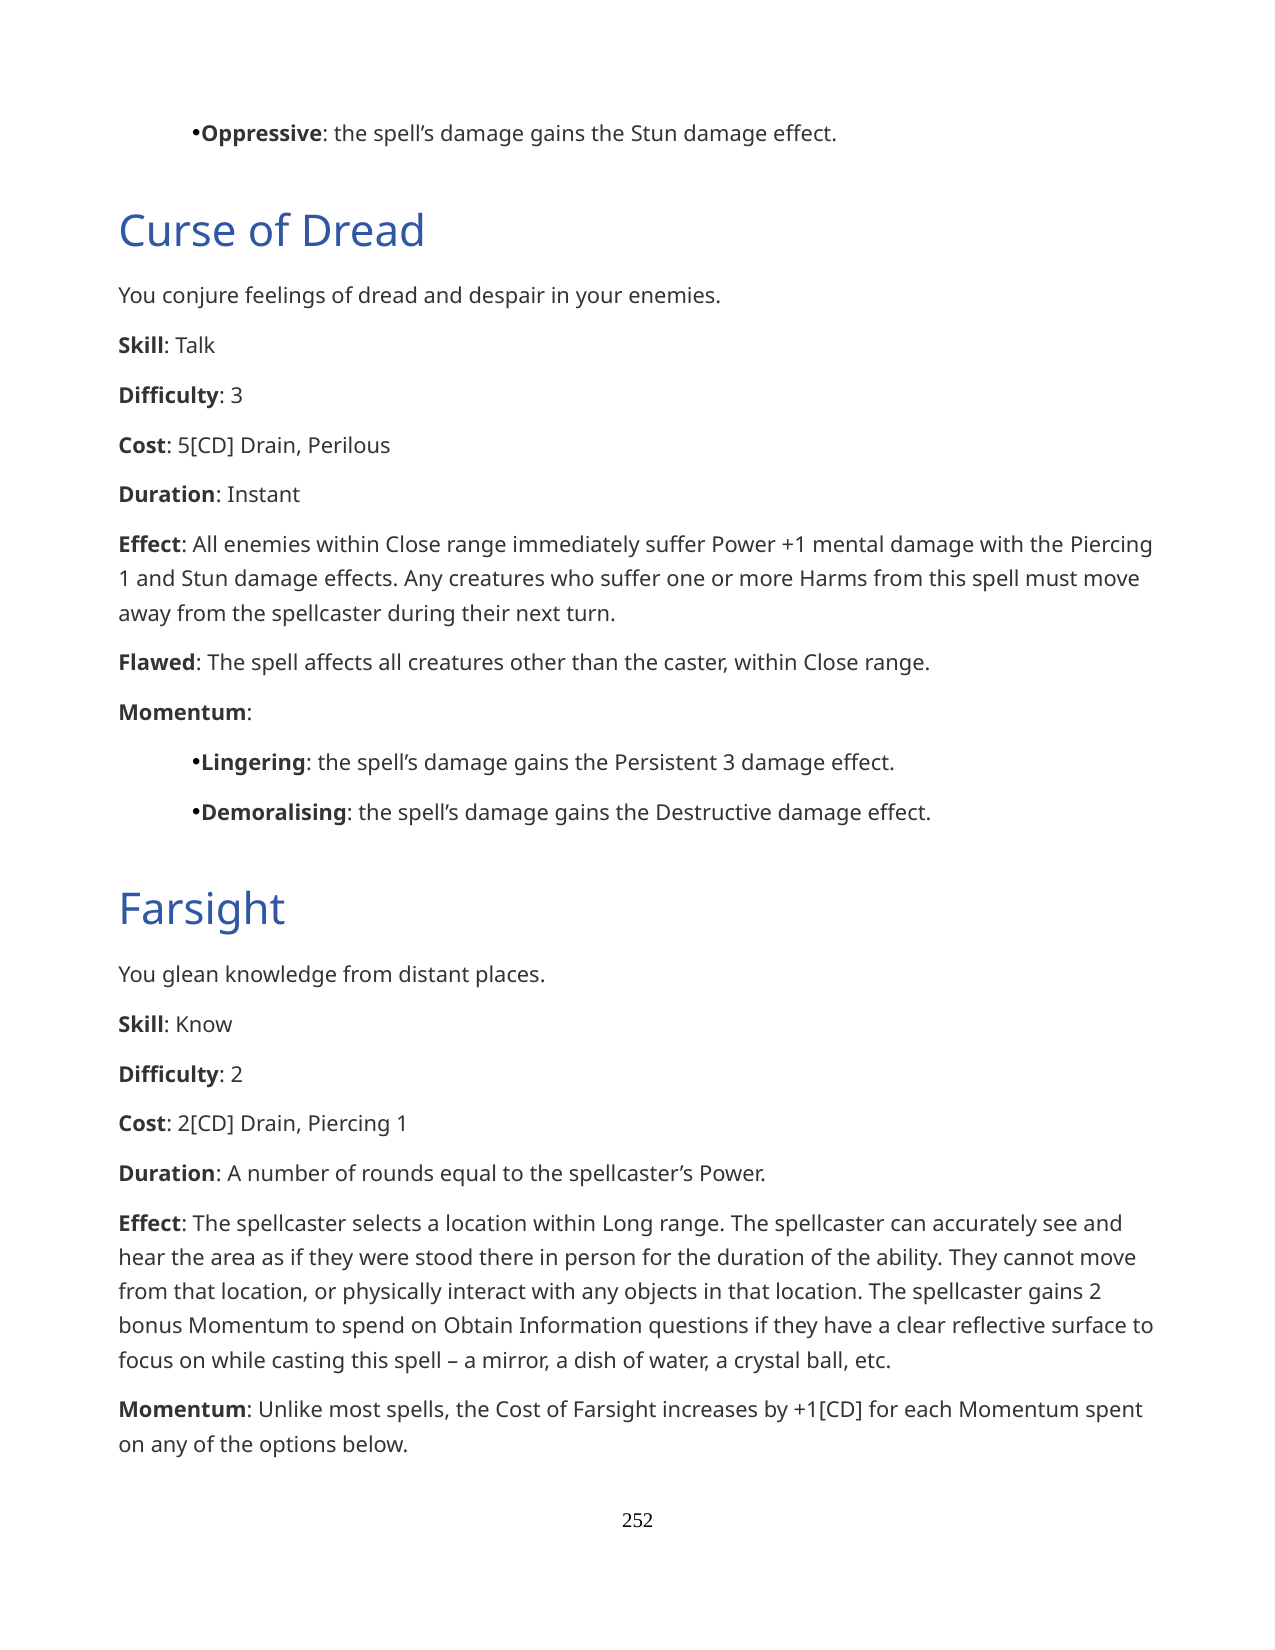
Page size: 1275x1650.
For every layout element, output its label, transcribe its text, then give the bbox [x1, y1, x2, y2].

subtitle Farsight [118, 878, 1157, 937]
text You glean knowledge from distant places. [118, 959, 1157, 989]
text Effect: The spellcaster selects a location within Long range. The spellcaster can accurately see and hear the area as if they were stood there in person for the duration of the ability. They cannot move from that location, or physically interact with any objects in that location. The spellcaster gains 2 bonus Momentum to spend on Obtain Information questions if they have a clear reflective surface to focus on while casting this spell – a mirror, a dish of water, a crystal ball, etc. [118, 1208, 1157, 1374]
text Duration: A number of rounds equal to the spellcaster’s Power. [118, 1158, 1157, 1188]
list Demoralising: the spell’s damage gains the Destructive damage effect. [118, 797, 1157, 827]
text Cost: 2[CD] Drain, Piercing 1 [118, 1108, 1157, 1138]
text Skill: Know [118, 1009, 1157, 1038]
text Momentum: [118, 697, 1157, 727]
text Cost: 5[CD] Drain, Perilous [118, 430, 1157, 459]
text You conjure feelings of dread and despair in your enemies. [118, 280, 1157, 310]
text Flawed: The spell affects all creatures other than the caster, within Close range. [118, 647, 1157, 677]
text Momentum: Unlike most spells, the Cost of Farsight increases by +1[CD] for each Momentum spent on any of the options below. [118, 1394, 1157, 1458]
subtitle Curse of Dread [118, 199, 1157, 259]
text Skill: Talk [118, 330, 1157, 360]
text Duration: Instant [118, 479, 1157, 509]
text Effect: All enemies within Close range immediately suffer Power +1 mental damage with the Piercing 1 and Stun damage effects. Any creatures who suffer one or more Harms from this spell must move away from the spellcaster during their next turn. [118, 529, 1157, 627]
list Lingering: the spell’s damage gains the Persistent 3 damage effect. [118, 747, 1157, 777]
list Oppressive: the spell’s damage gains the Stun damage effect. [118, 118, 1157, 148]
text Difficulty: 2 [118, 1058, 1157, 1088]
text Difficulty: 3 [118, 380, 1157, 410]
